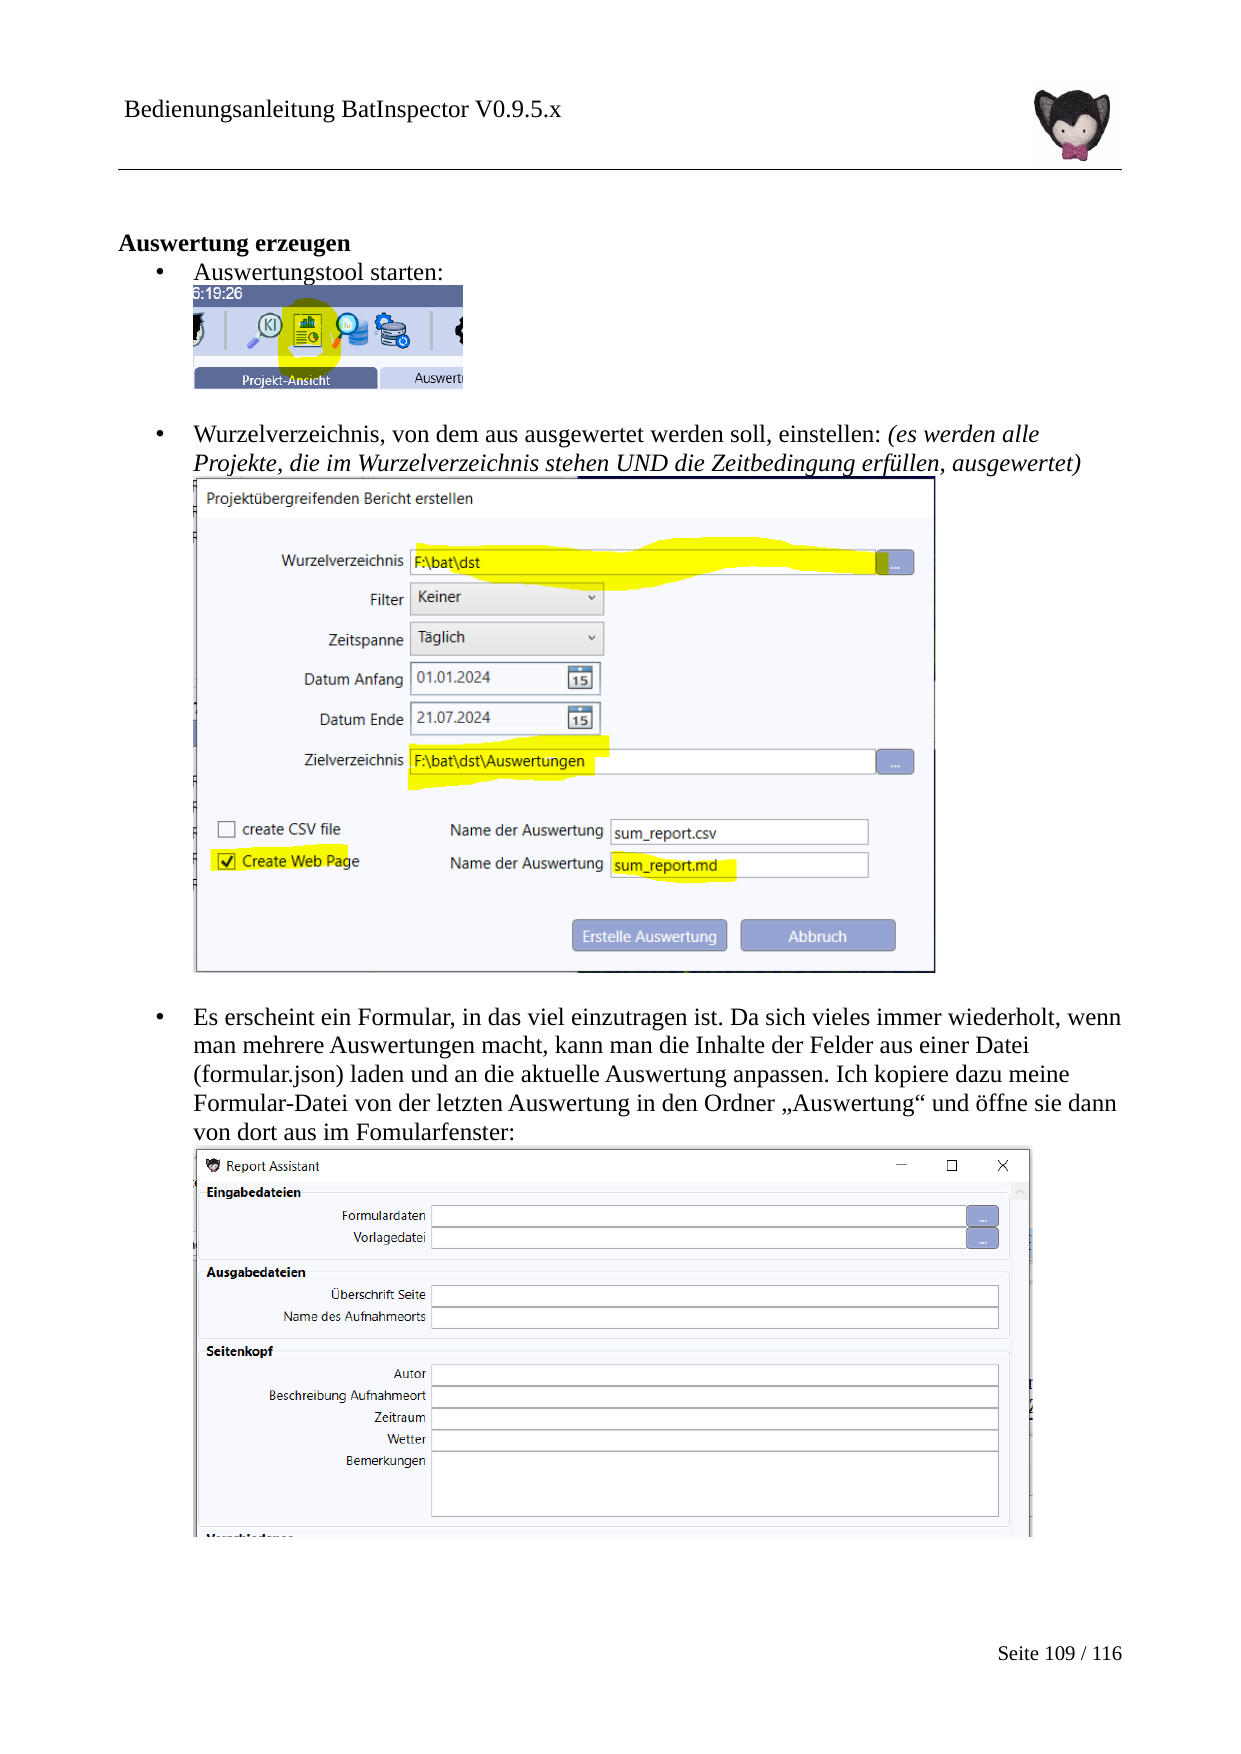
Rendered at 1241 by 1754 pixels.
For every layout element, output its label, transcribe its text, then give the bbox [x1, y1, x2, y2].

list Es erscheint ein Formular, in das viel einzutragen ist. Da sich vieles immer wiederholt, wenn man mehrere Auswertungen macht, kann man die Inhalte der Felder aus einer Datei (formular.json) laden und an die aktuelle Auswertung anpassen. Ich kopiere dazu meine Formular-Datei von der letzten Auswertung in den Ordner „Auswertung“ und öffne sie dann von dort aus im Fomularfenster: [156, 1002, 1122, 1145]
picture [193, 476, 936, 973]
text Auswertung erzeugen [118, 228, 1122, 257]
picture [1030, 80, 1119, 169]
picture [193, 1145, 1033, 1537]
list Auswertungstool starten: [156, 257, 1122, 419]
list Wurzelverzeichnis, von dem aus ausgewertet werden soll, einstellen: (es werden alle Projekte, die im Wurzelverzeichnis stehen UND die Zeitbedingung erfüllen, ausgewertet) [156, 419, 1122, 1002]
picture [193, 285, 463, 391]
